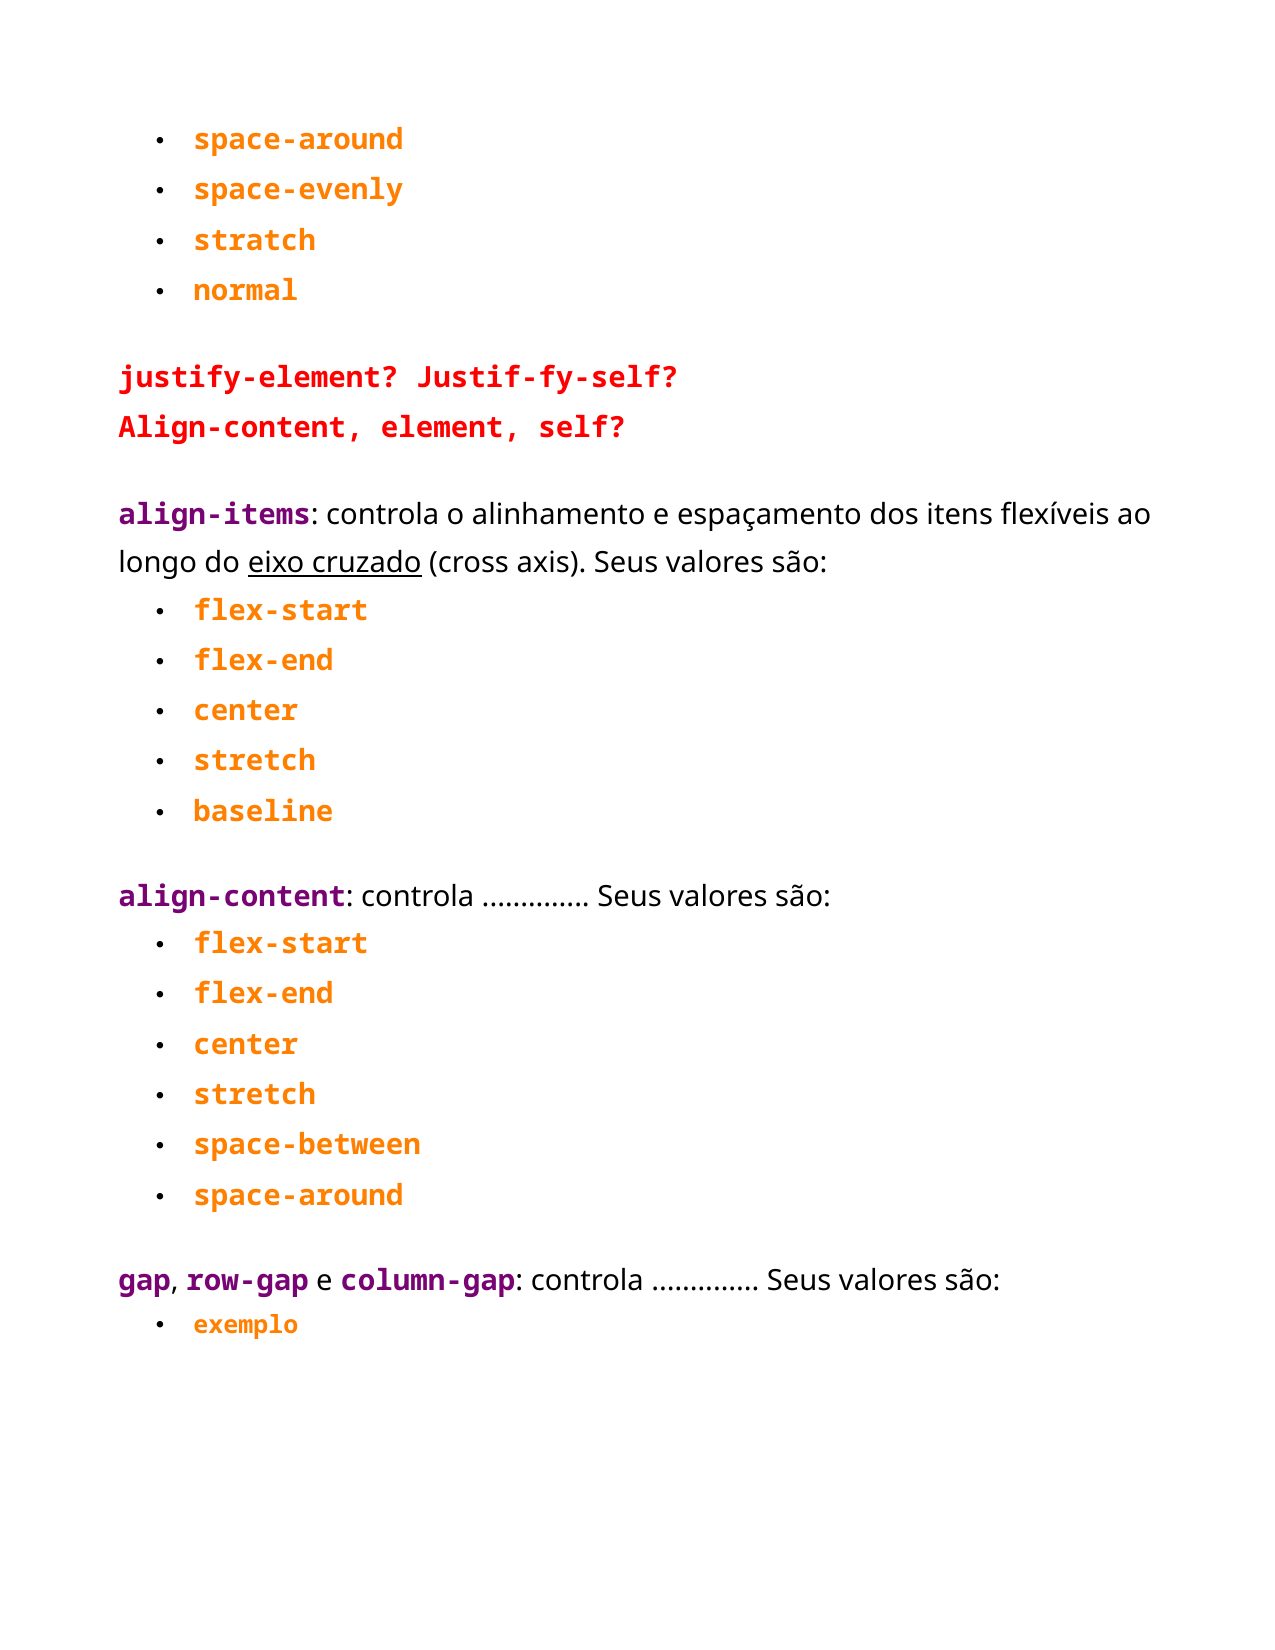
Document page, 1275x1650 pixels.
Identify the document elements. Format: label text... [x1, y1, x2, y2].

list flex-start [156, 922, 1157, 962]
list flex-start [156, 589, 1157, 628]
list stratch [156, 219, 1157, 258]
text justify-element? Justif-fy-self? [118, 356, 1157, 396]
list stretch [156, 1073, 1157, 1113]
list baseline [156, 790, 1157, 830]
text align-content: controla ..………... Seus valores são: [118, 875, 1157, 914]
list space-evenly [156, 168, 1157, 208]
list stretch [156, 740, 1157, 779]
list center [156, 689, 1157, 729]
list center [156, 1023, 1157, 1063]
text Align-content, element, self? [118, 406, 1157, 446]
list normal [156, 269, 1157, 309]
list space-around [156, 118, 1157, 158]
list flex-end [156, 973, 1157, 1012]
list space-around [156, 1174, 1157, 1214]
list exemplo [156, 1306, 1157, 1340]
text gap, row-gap e column-gap: controla ..………... Seus valores são: [118, 1259, 1157, 1298]
list space-between [156, 1124, 1157, 1163]
text align-items: controla o alinhamento e espaçamento dos itens flexíveis ao longo do eixo cruzado (cross axis). Seus valores são: [118, 493, 1157, 581]
list flex-end [156, 639, 1157, 679]
